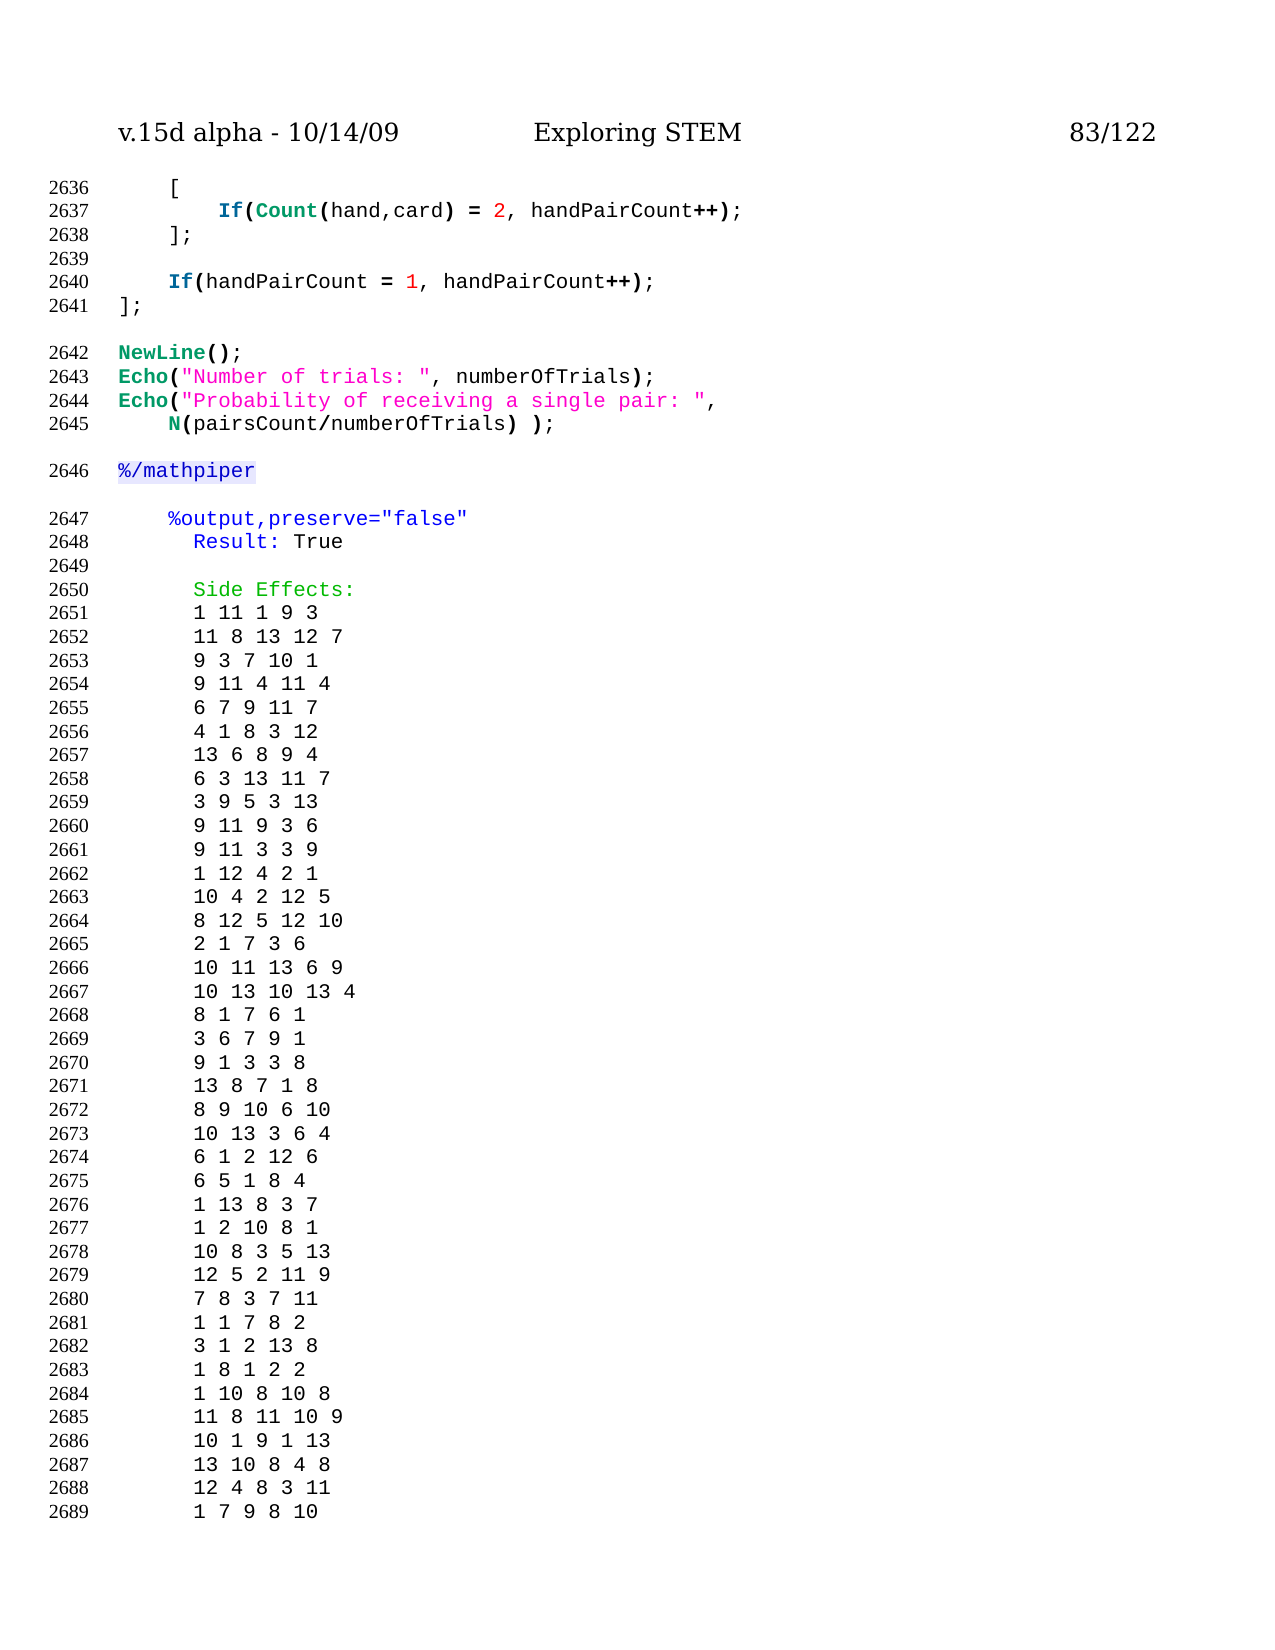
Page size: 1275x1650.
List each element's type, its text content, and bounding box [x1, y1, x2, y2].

text 12 4 8 3 11 [118, 1477, 1157, 1501]
text 10 8 3 5 13 [118, 1241, 1157, 1264]
text 3 1 2 13 8 [118, 1335, 1157, 1359]
text NewLine(); [118, 342, 1157, 366]
text 10 1 9 1 13 [118, 1430, 1157, 1454]
text 10 4 2 12 5 [118, 886, 1157, 910]
text 11 8 11 10 9 [118, 1406, 1157, 1430]
text 9 11 4 11 4 [118, 673, 1157, 697]
text 9 11 9 3 6 [118, 815, 1157, 839]
text 3 6 7 9 1 [118, 1028, 1157, 1052]
text Result: True [118, 531, 1157, 555]
text 2 1 7 3 6 [118, 933, 1157, 957]
text 9 1 3 3 8 [118, 1052, 1157, 1075]
text 12 5 2 11 9 [118, 1264, 1157, 1288]
text 1 13 8 3 7 [118, 1193, 1157, 1217]
text 1 2 10 8 1 [118, 1217, 1157, 1241]
text Side Effects: [118, 579, 1157, 602]
text Echo("Probability of receiving a single pair: ", [118, 389, 1157, 413]
text 8 9 10 6 10 [118, 1099, 1157, 1123]
text %output,preserve="false" [118, 508, 1157, 531]
text 9 3 7 10 1 [118, 650, 1157, 673]
text 6 5 1 8 4 [118, 1170, 1157, 1193]
text 13 6 8 9 4 [118, 744, 1157, 768]
text 10 13 3 6 4 [118, 1123, 1157, 1146]
text 8 1 7 6 1 [118, 1004, 1157, 1028]
text 7 8 3 7 11 [118, 1288, 1157, 1312]
text 8 12 5 12 10 [118, 910, 1157, 933]
text 6 7 9 11 7 [118, 697, 1157, 721]
text 9 11 3 3 9 [118, 839, 1157, 862]
text 1 7 9 8 10 [118, 1501, 1157, 1524]
text 10 13 10 13 4 [118, 981, 1157, 1004]
text If(handPairCount = 1, handPairCount++); [118, 271, 1157, 295]
text 4 1 8 3 12 [118, 721, 1157, 744]
text 1 12 4 2 1 [118, 862, 1157, 886]
text 1 11 1 9 3 [118, 602, 1157, 626]
text 1 10 8 10 8 [118, 1383, 1157, 1406]
text 1 8 1 2 2 [118, 1359, 1157, 1383]
text 3 9 5 3 13 [118, 792, 1157, 815]
text If(Count(hand,card) = 2, handPairCount++); [118, 200, 1157, 224]
text 13 8 7 1 8 [118, 1075, 1157, 1099]
text Echo("Number of trials: ", numberOfTrials); [118, 366, 1157, 389]
text 13 10 8 4 8 [118, 1454, 1157, 1477]
text 10 11 13 6 9 [118, 957, 1157, 981]
text %/mathpiper [118, 461, 1157, 484]
text 6 3 13 11 7 [118, 768, 1157, 792]
text 1 1 7 8 2 [118, 1312, 1157, 1335]
text 6 1 2 12 6 [118, 1146, 1157, 1170]
text ]; [118, 224, 1157, 248]
text [ [118, 177, 1157, 200]
text 11 8 13 12 7 [118, 626, 1157, 650]
text ]; [118, 295, 1157, 319]
text N(pairsCount/numberOfTrials) ); [118, 413, 1157, 437]
